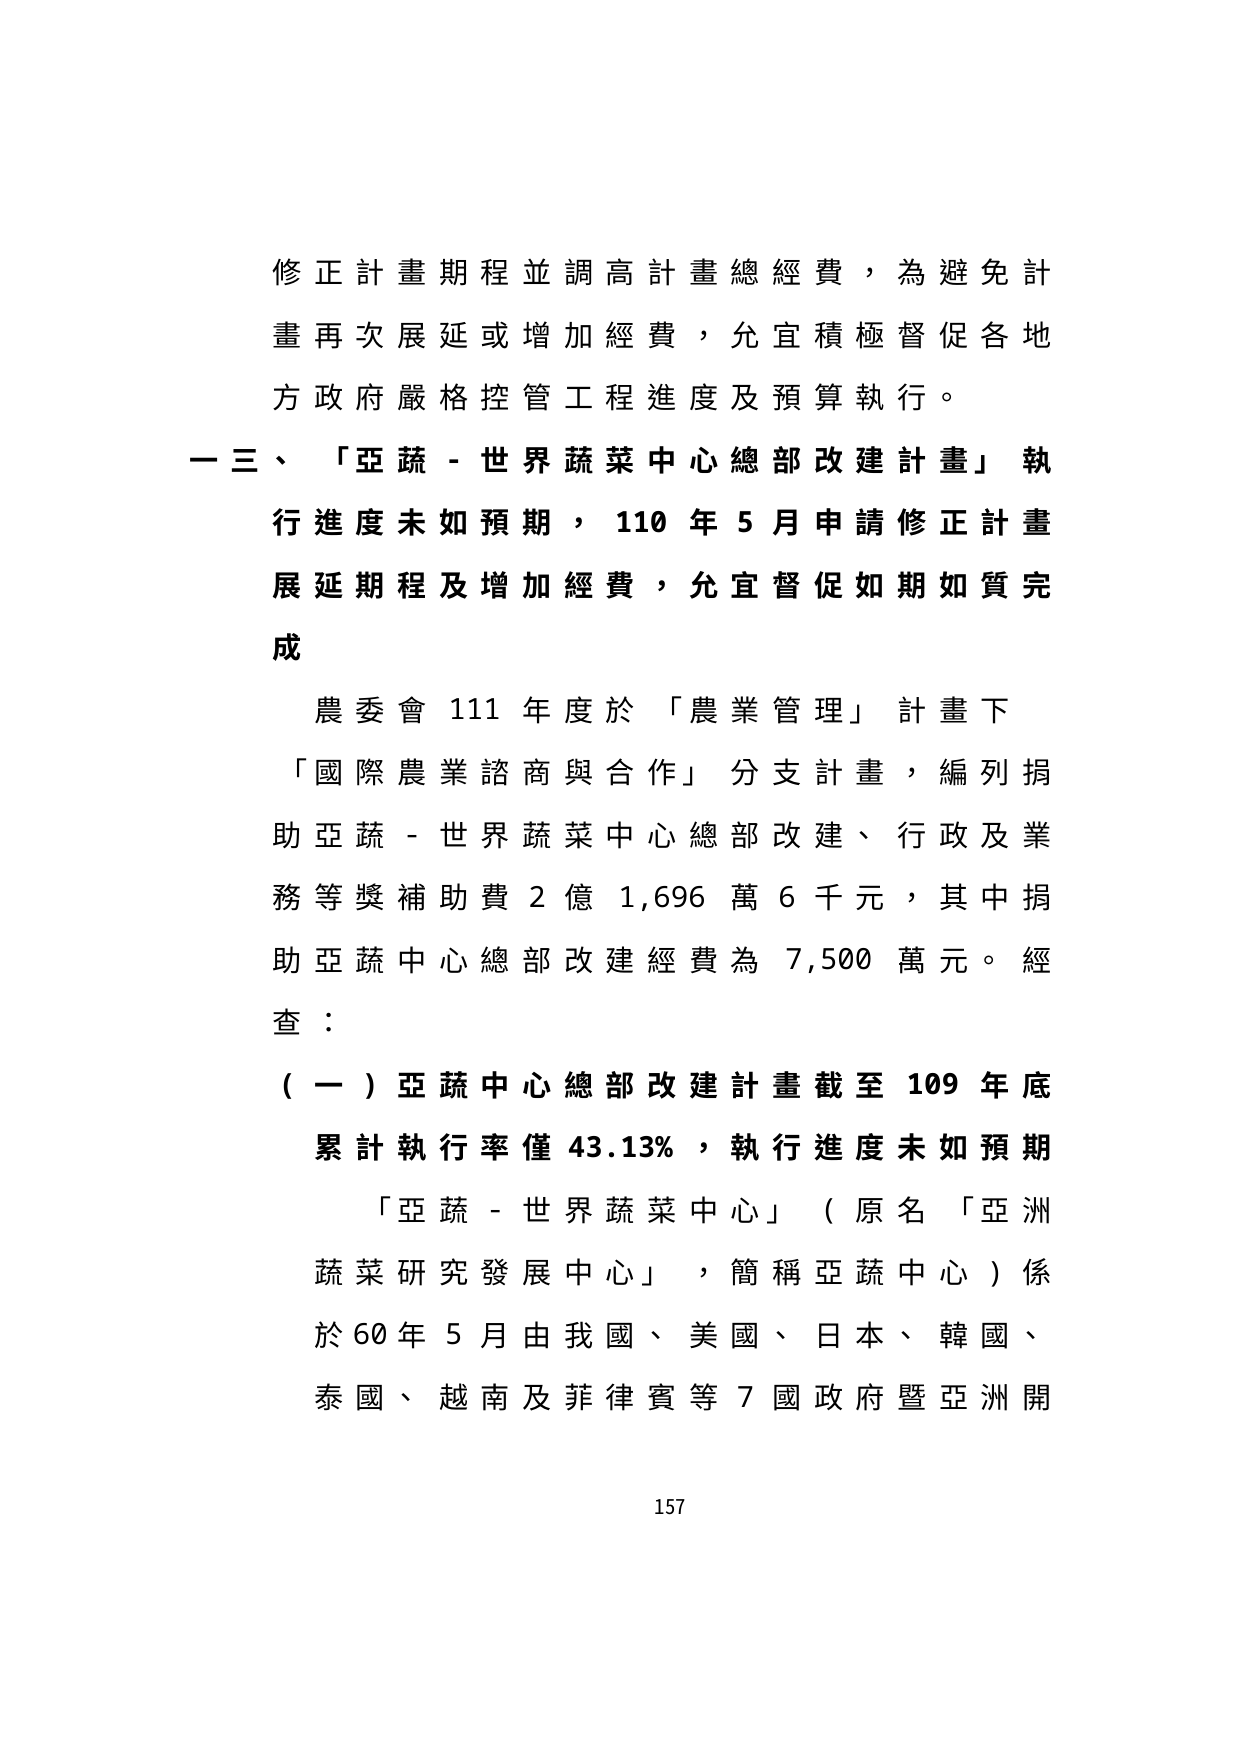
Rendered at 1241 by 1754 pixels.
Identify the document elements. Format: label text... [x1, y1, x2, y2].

text 「亞蔬-世界蔬菜中心」(原名「亞洲蔬菜研究發展中心」，簡稱亞蔬中心)係於60年5月由我國、美國、日本、韓國、泰國、越南及菲律賓等7國政府暨亞洲開 [271, 1167, 1058, 1417]
text 農委會111年度於「農業管理」計畫下「國際農業諮商與合作」分支計畫，編列捐助亞蔬-世界蔬菜中心總部改建、行政及業務等獎補助費2億1,696萬6千元，其中捐助亞蔬中心總部改建經費為7,500萬元。經查： [242, 667, 1058, 1042]
text (一)亞蔬中心總部改建計畫截至109年底累計執行率僅43.13%，執行進度未如預期 [242, 1042, 1058, 1167]
text 一三、「亞蔬-世界蔬菜中心總部改建計畫」執行進度未如預期，110年5月申請修正計畫展延期程及增加經費，允宜督促如期如質完成 [183, 417, 1058, 667]
text 修正計畫期程並調高計畫總經費，為避免計畫再次展延或增加經費，允宜積極督促各地方政府嚴格控管工程進度及預算執行。 [242, 229, 1058, 417]
